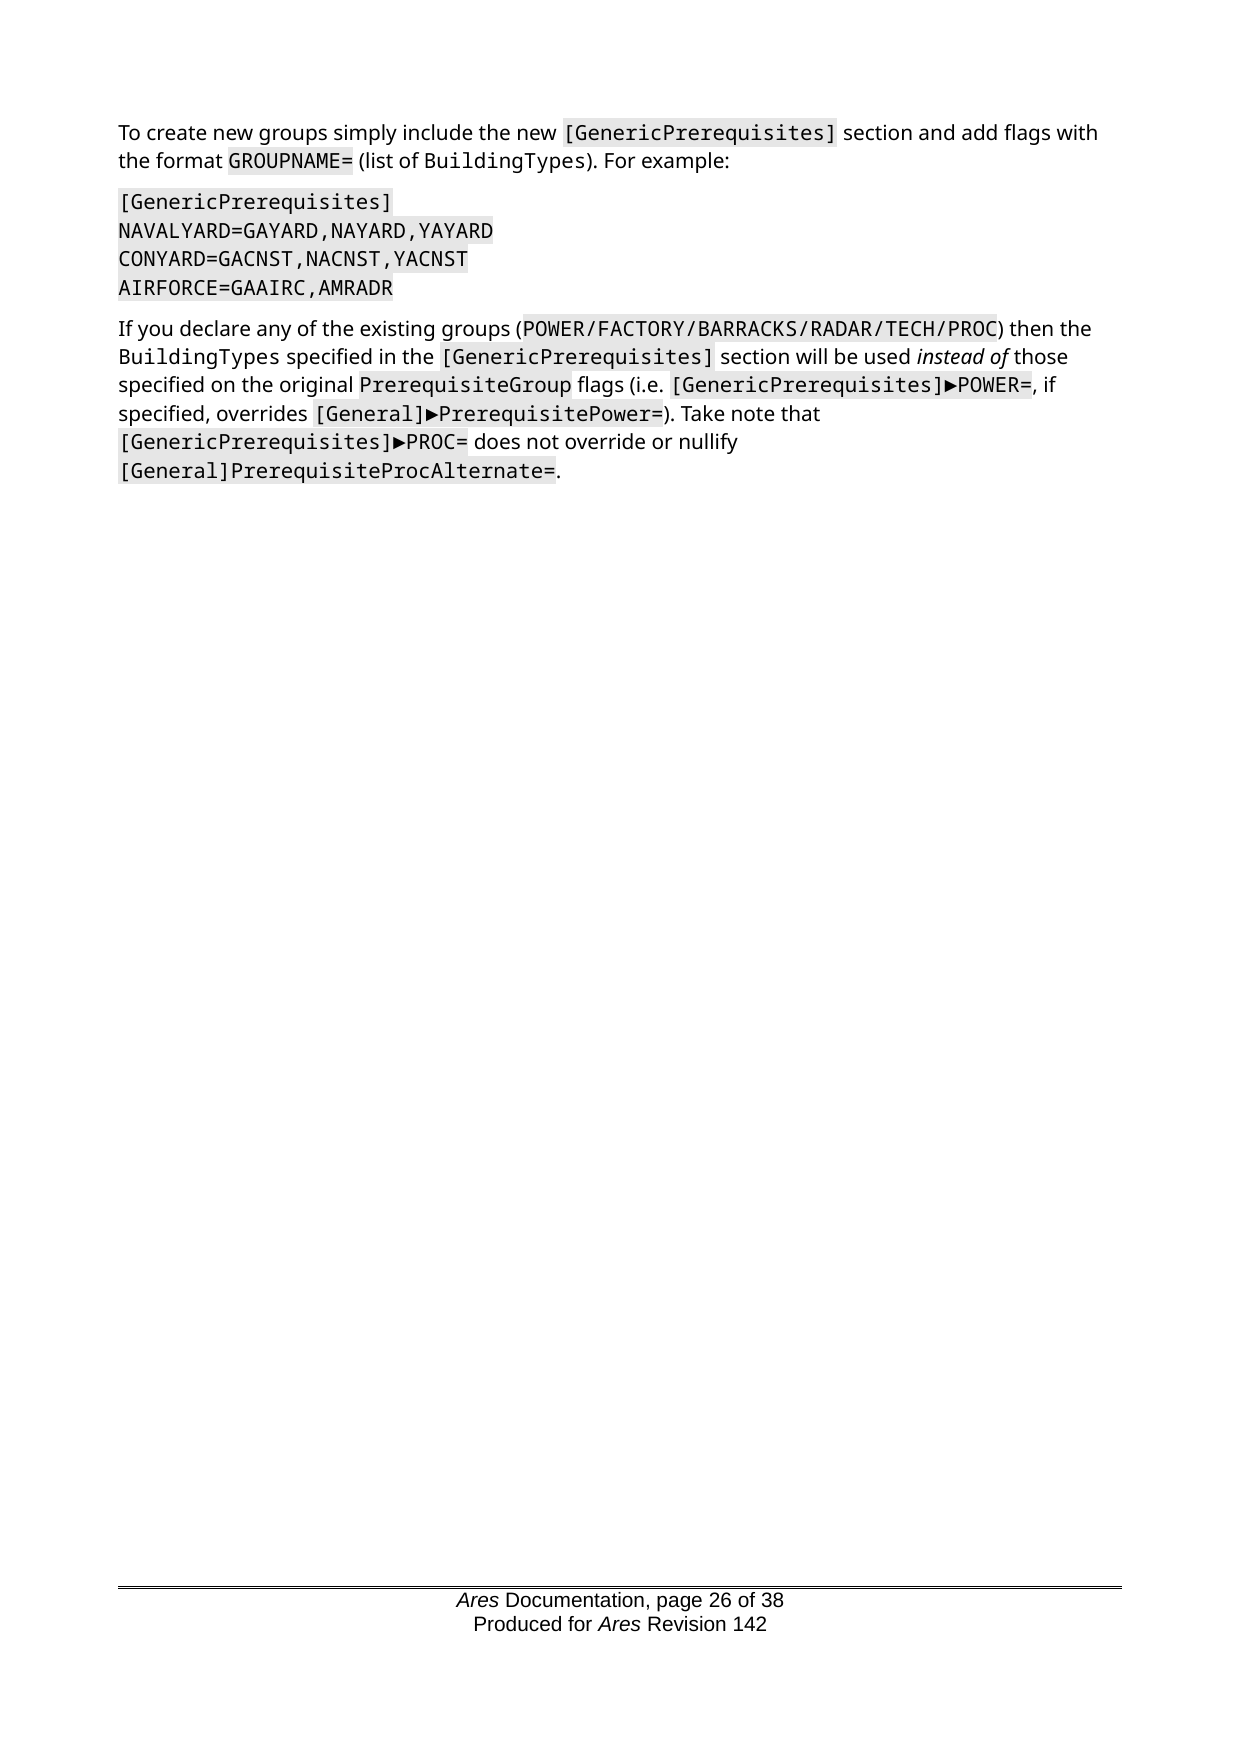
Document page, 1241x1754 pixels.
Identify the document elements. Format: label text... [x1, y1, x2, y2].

text To create new groups simply include the new [GenericPrerequisites] section and add flags with the format GROUPNAME= (list of BuildingTypes). For example: [118, 118, 1122, 175]
text [GenericPrerequisites] NAVALYARD=GAYARD,NAYARD,YAYARD CONYARD=GACNST,NACNST,YACNST AIRFORCE=GAAIRC,AMRADR [118, 187, 1122, 301]
text If you declare any of the existing groups (POWER/FACTORY/BARRACKS/RADAR/TECH/PROC) then the BuildingTypes specified in the [GenericPrerequisites] section will be used instead of those specified on the original PrerequisiteGroup flags (i.e. [GenericPrerequisites]►POWER=, if specified, overrides [General]►PrerequisitePower=). Take note that [GenericPrerequisites]►PROC= does not override or nullify [General]PrerequisiteProcAlternate=. [118, 314, 1122, 484]
